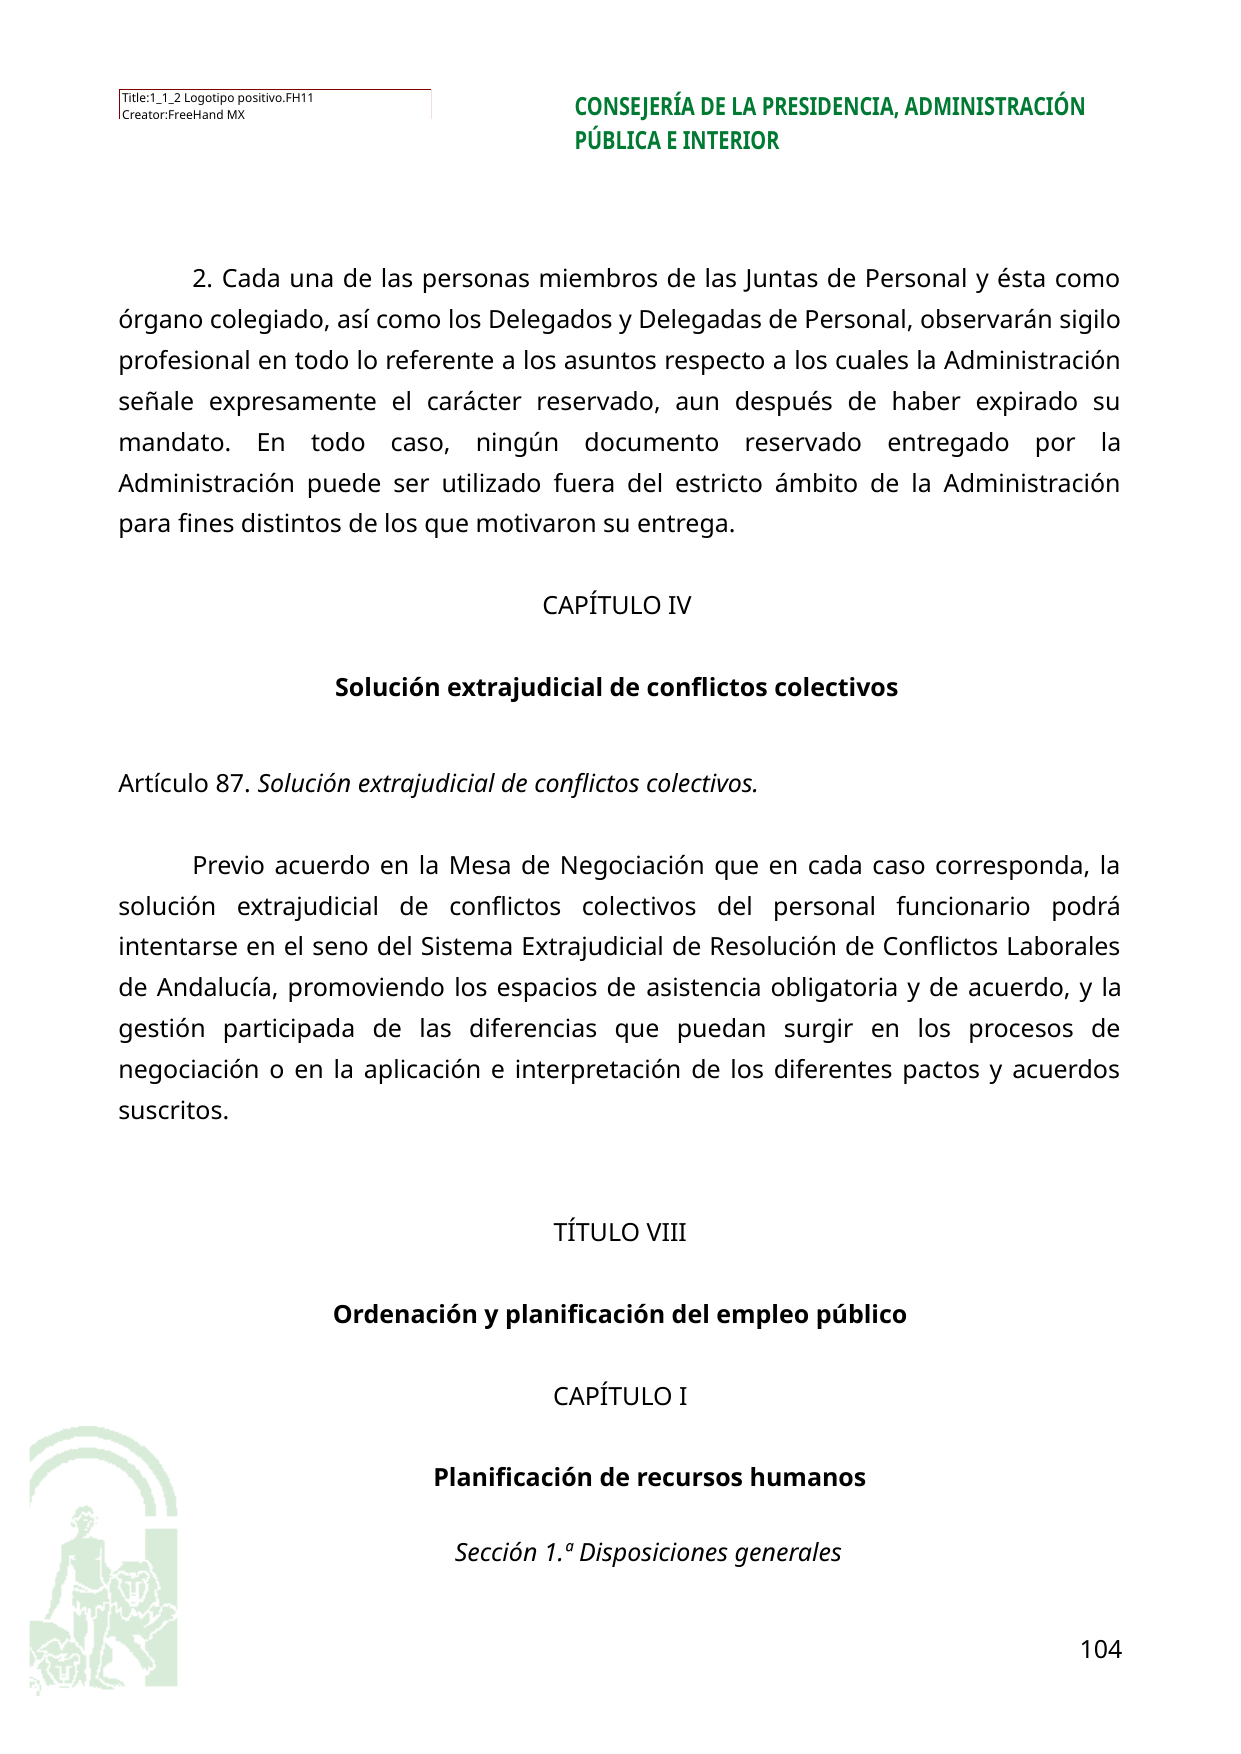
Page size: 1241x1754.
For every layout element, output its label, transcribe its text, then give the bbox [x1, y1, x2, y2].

text Solución extrajudicial de conflictos colectivos [118, 669, 1122, 703]
text Planificación de recursos humanos [178, 1460, 1122, 1494]
text CAPÍTULO I [118, 1378, 1122, 1412]
text Sección 1.ª Disposiciones generales [178, 1535, 1122, 1569]
text 2. Cada una de las personas miembros de las Juntas de Personal y ésta como órgano colegiado, así como los Delegados y Delegadas de Personal, observarán sigilo profesional en todo lo referente a los asuntos respecto a los cuales la Administración señale expresamente el carácter reservado, aun después de haber expirado su mandato. En todo caso, ningún documento reservado entregado por la Administración puede ser utilizado fuera del estricto ámbito de la Administración para fines distintos de los que motivaron su entrega. [118, 261, 1122, 540]
text Ordenación y planificación del empleo público [118, 1296, 1122, 1331]
text TÍTULO VIII [118, 1215, 1122, 1249]
text Artículo 87. Solución extrajudicial de conflictos colectivos. [118, 766, 1122, 800]
text Previo acuerdo en la Mesa de Negociación que en cada caso corresponda, la solución extrajudicial de conflictos colectivos del personal funcionario podrá intentarse en el seno del Sistema Extrajudicial de Resolución de Conflictos Laborales de Andalucía, promoviendo los espacios de asistencia obligatoria y de acuerdo, y la gestión participada de las diferencias que puedan surgir en los procesos de negociación o en la aplicación e interpretación de los diferentes pactos y acuerdos suscritos. [118, 847, 1122, 1126]
picture [29, 1426, 178, 1696]
text CAPÍTULO IV [118, 588, 1122, 622]
